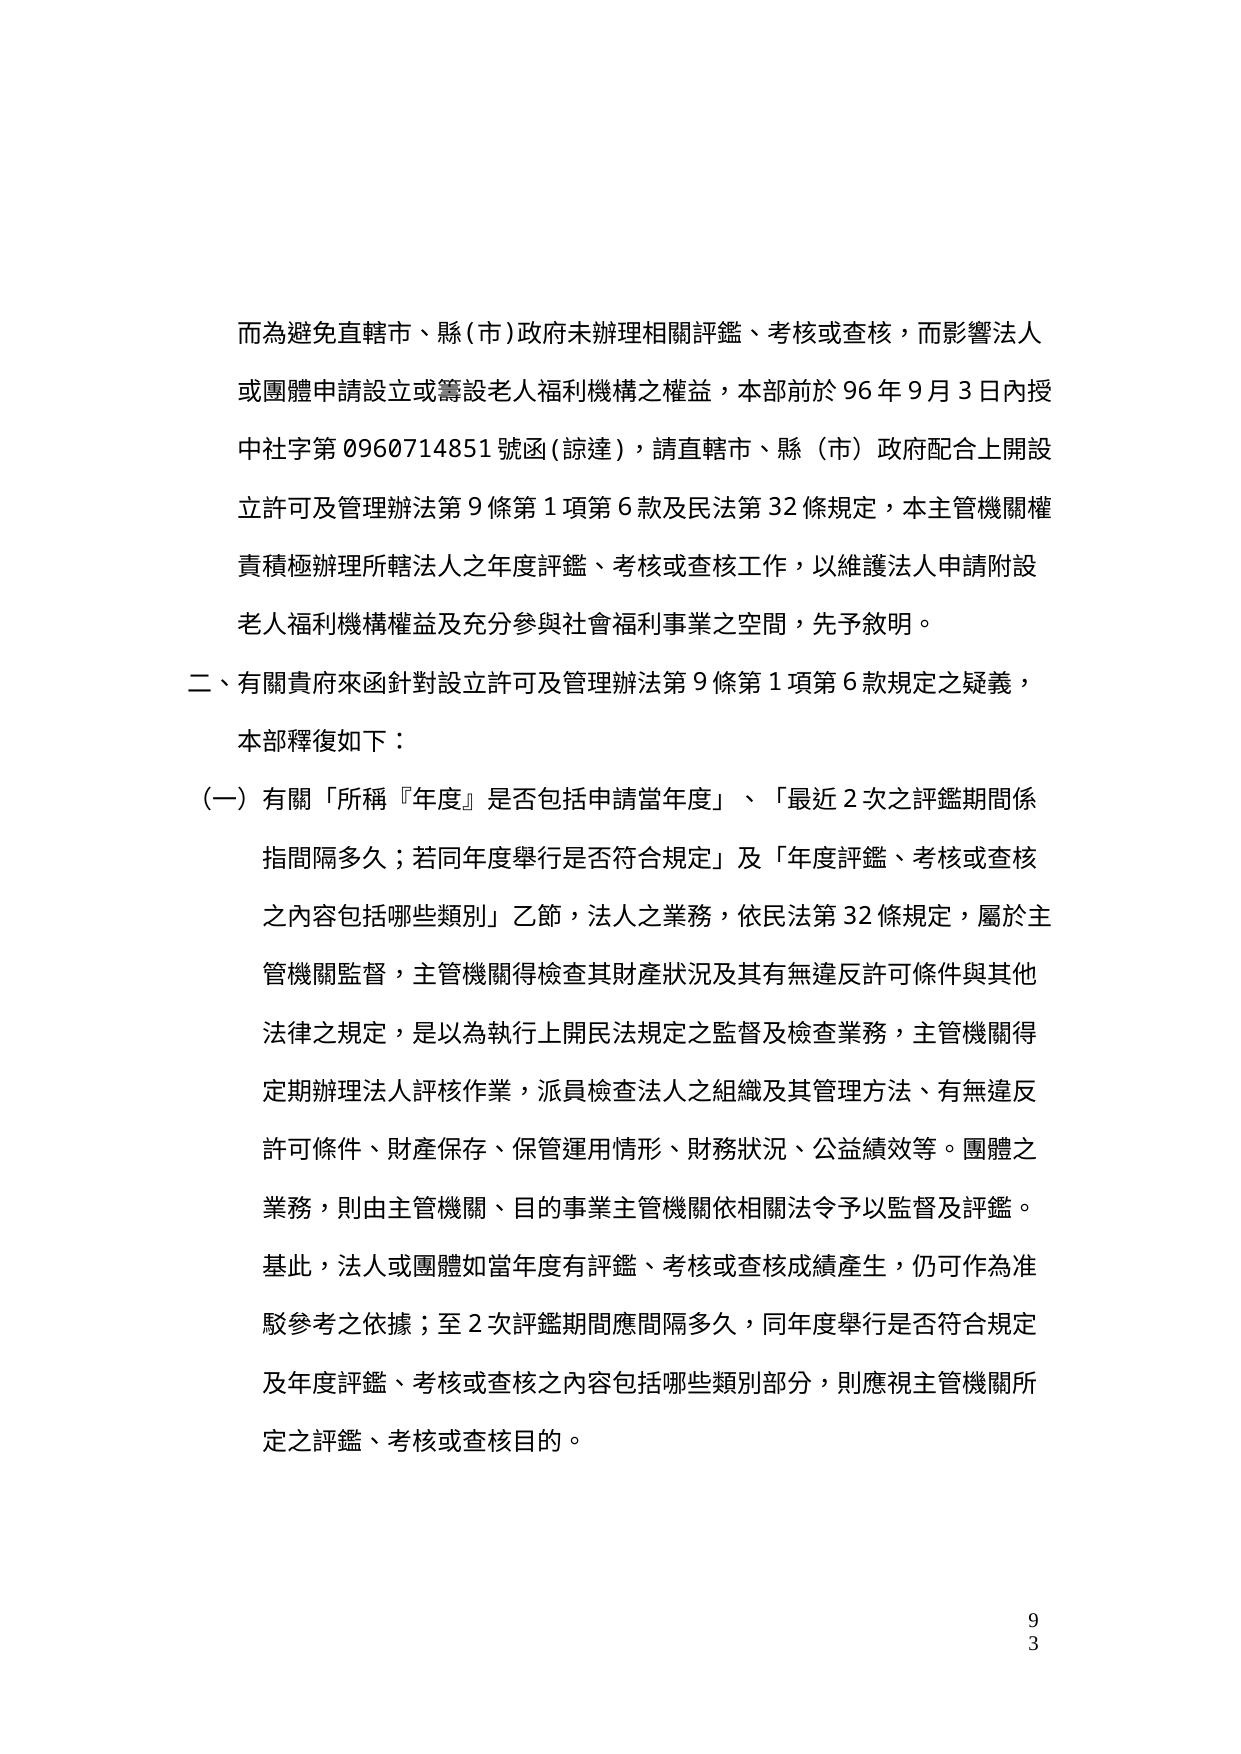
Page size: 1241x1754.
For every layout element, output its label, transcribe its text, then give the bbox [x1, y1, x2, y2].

text 而為避免直轄市、縣(市)政府未辦理相關評鑑、考核或查核，而影響法人或團體申請設立或籌設老人福利機構之權益，本部前於96年9月3日內授中社字第0960714851號函(諒達)，請直轄市、縣（市）政府配合上開設立許可及管理辦法第9條第1項第6款及民法第32條規定，本主管機關權責積極辦理所轄法人之年度評鑑、考核或查核工作，以維護法人申請附設老人福利機構權益及充分參與社會福利事業之空間，先予敘明。 [187, 292, 1053, 642]
text （一）有關「所稱『年度』是否包括申請當年度」、「最近2次之評鑑期間係指間隔多久；若同年度舉行是否符合規定」及「年度評鑑、考核或查核之內容包括哪些類別」乙節，法人之業務，依民法第32條規定，屬於主管機關監督，主管機關得檢查其財產狀況及其有無違反許可條件與其他法律之規定，是以為執行上開民法規定之監督及檢查業務，主管機關得定期辦理法人評核作業，派員檢查法人之組織及其管理方法、有無違反許可條件、財產保存、保管運用情形、財務狀況、公益績效等。團體之業務，則由主管機關、目的事業主管機關依相關法令予以監督及評鑑。基此，法人或團體如當年度有評鑑、考核或查核成績產生，仍可作為准駁參考之依據；至2次評鑑期間應間隔多久，同年度舉行是否符合規定及年度評鑑、考核或查核之內容包括哪些類別部分，則應視主管機關所定之評鑑、考核或查核目的。 [187, 758, 1053, 1458]
text 二、有關貴府來函針對設立許可及管理辦法第9條第1項第6款規定之疑義，本部釋復如下： [187, 642, 1053, 758]
